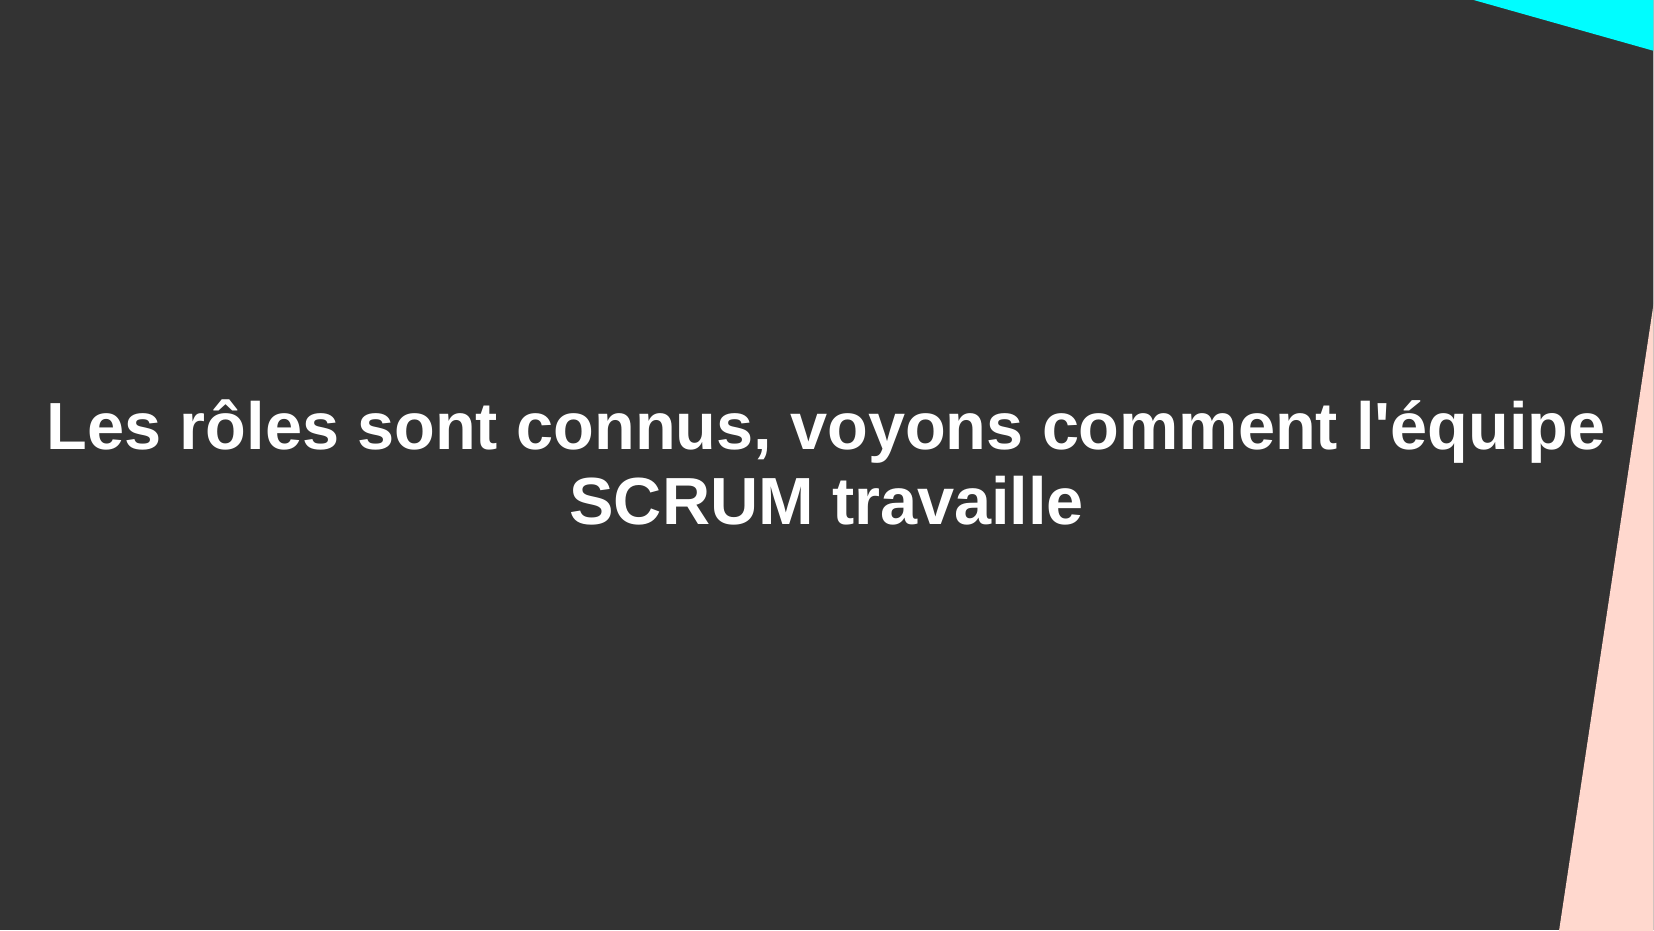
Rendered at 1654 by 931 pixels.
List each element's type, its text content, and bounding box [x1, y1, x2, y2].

title Les rôles sont connus, voyons comment l'équipe SCRUM travaille [31, 388, 1622, 542]
text_box [1559, 300, 1654, 931]
text_box [1473, 0, 1654, 51]
